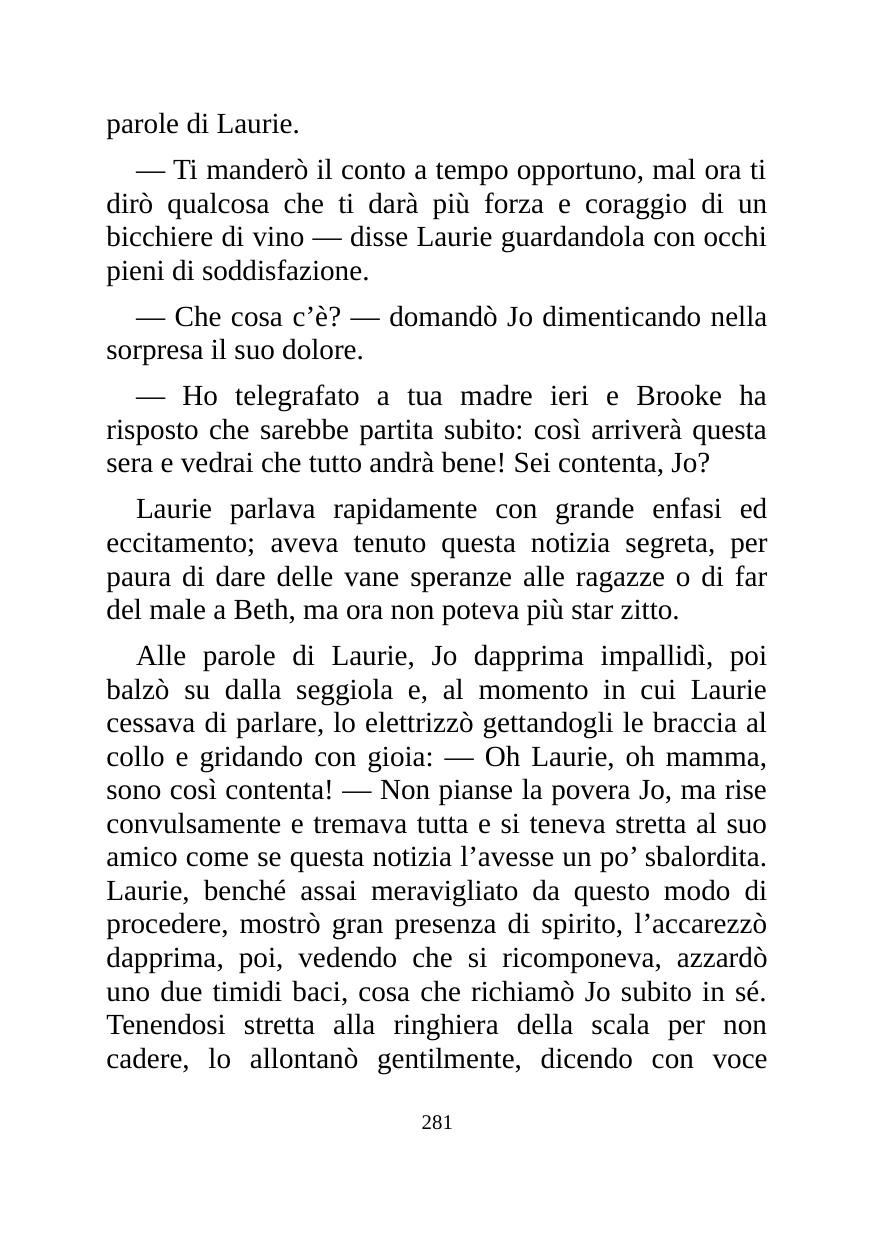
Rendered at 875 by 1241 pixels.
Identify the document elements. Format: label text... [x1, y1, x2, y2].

text — Ti manderò il conto a tempo opportuno, mal ora ti dirò qualcosa che ti darà più forza e coraggio di un bicchiere di vino — disse Laurie guardandola con occhi pieni di soddisfazione. [106, 152, 768, 286]
text — Ho telegrafato a tua madre ieri e Brooke ha risposto che sarebbe partita subito: così arriverà questa sera e vedrai che tutto andrà bene! Sei contenta, Jo? [106, 378, 768, 479]
text — Che cosa c’è? — domandò Jo dimenticando nella sorpresa il suo dolore. [106, 299, 768, 366]
text Laurie parlava rapidamente con grande enfasi ed eccitamento; aveva tenuto questa notizia segreta, per paura di dare delle vane speranze alle ragazze o di far del male a Beth, ma ora non poteva più star zitto. [106, 492, 768, 626]
text Alle parole di Laurie, Jo dapprima impallidì, poi balzò su dalla seggiola e, al momento in cui Laurie cessava di parlare, lo elettrizzò gettandogli le braccia al collo e gridando con gioia: — Oh Laurie, oh mamma, sono così contenta! — Non pianse la povera Jo, ma rise convulsamente e tremava tutta e si teneva stretta al suo amico come se questa notizia l’avesse un po’ sbalordita. Laurie, benché assai meravigliato da questo modo di procedere, mostrò gran presenza di spirito, l’accarezzò dapprima, poi, vedendo che si ricomponeva, azzardò uno due timidi baci, cosa che richiamò Jo subito in sé. Tenendosi stretta alla ringhiera della scala per non cadere, lo allontanò gentilmente, dicendo con voce [106, 638, 768, 1074]
text parole di Laurie. [106, 106, 768, 140]
